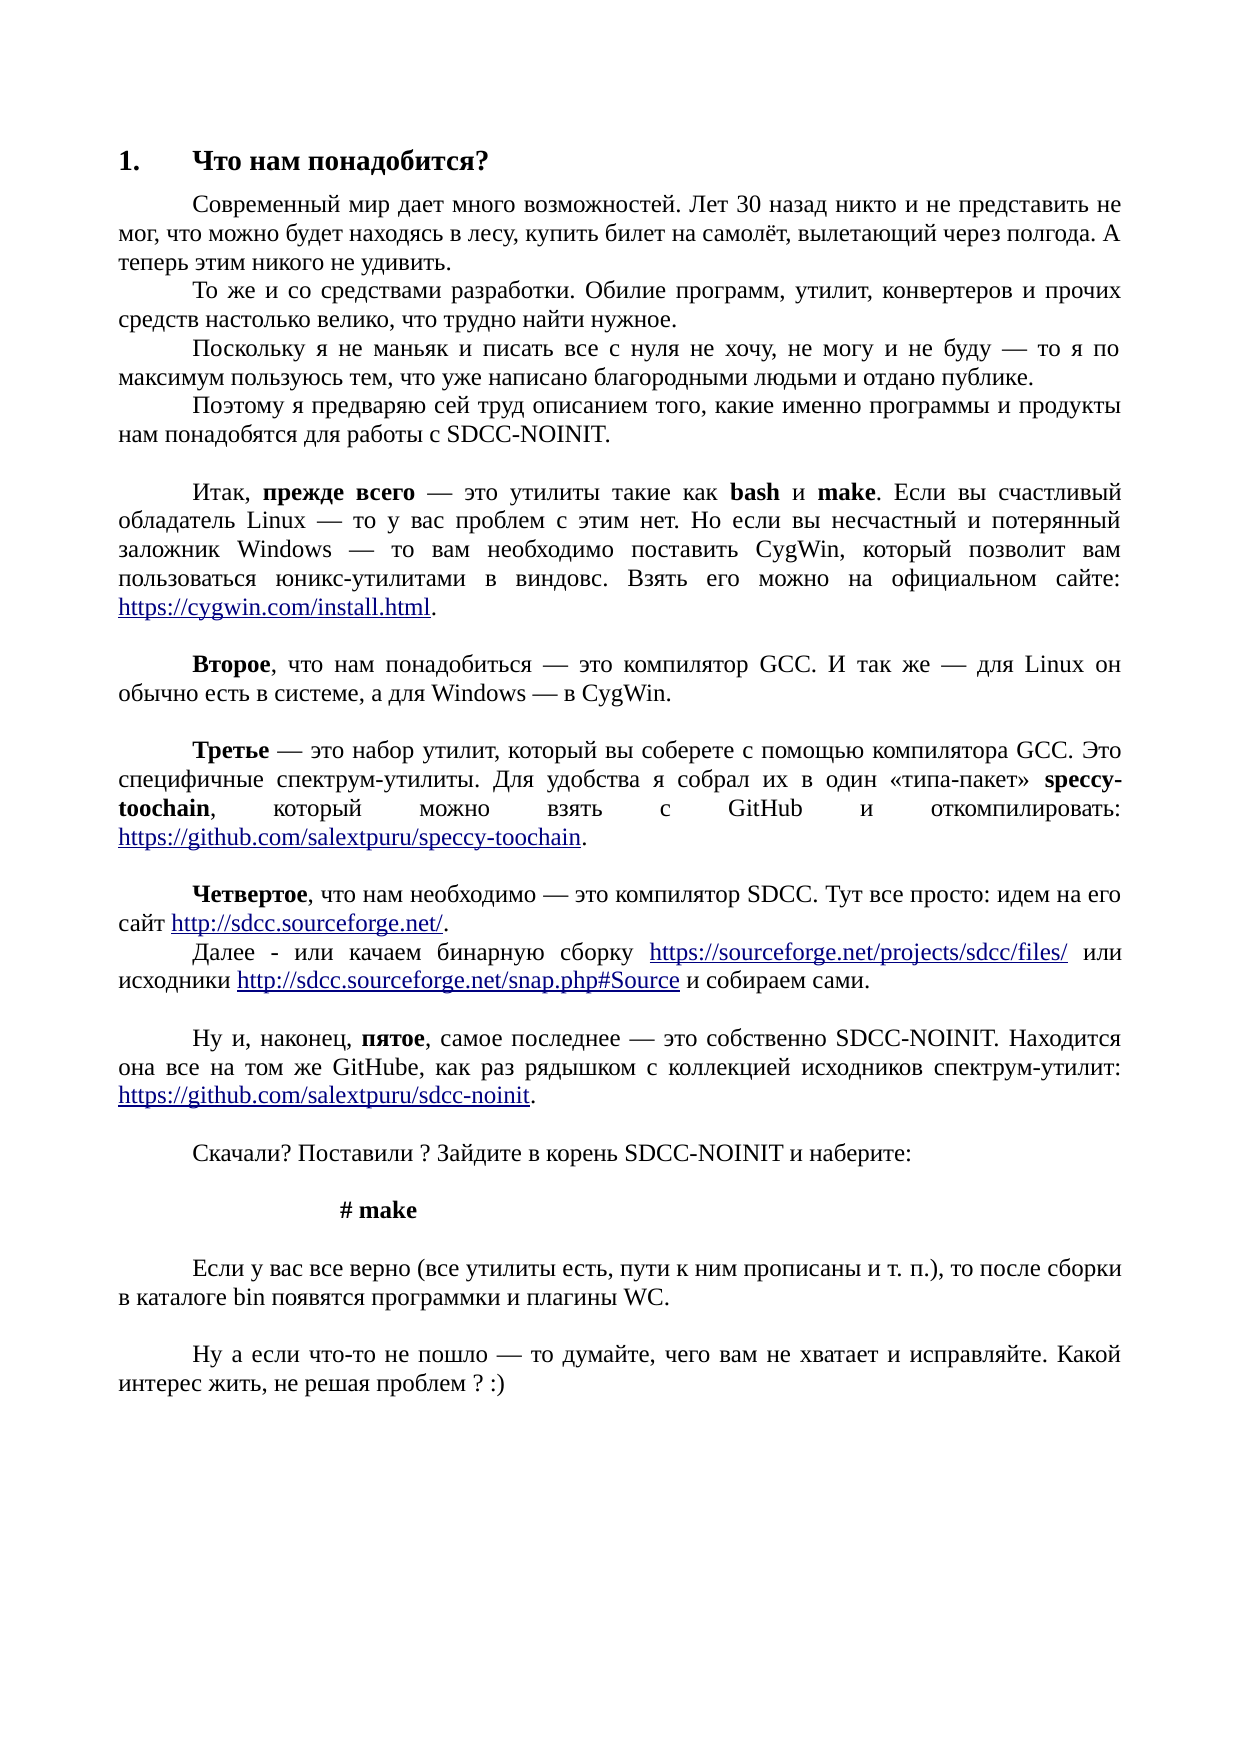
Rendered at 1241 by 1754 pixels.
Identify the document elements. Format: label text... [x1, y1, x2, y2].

text Ну а если что-то не пошло — то думайте, чего вам не хватает и исправляйте. Какой интерес жить, не решая проблем ? :) [118, 1339, 1122, 1397]
text Второе, что нам понадобиться — это компилятор GCC. И так же — для Linux он обычно есть в системе, а для Windows — в CygWin. [118, 649, 1122, 707]
text То же и со средствами разработки. Обилие программ, утилит, конвертеров и прочих средств настолько велико, что трудно найти нужное. [118, 275, 1122, 333]
text Современный мир дает много возможностей. Лет 30 назад никто и не представить не мог, что можно будет находясь в лесу, купить билет на самолёт, вылетающий через полгода. А теперь этим никого не удивить. [118, 189, 1122, 275]
subtitle Что нам понадобится? [118, 143, 1122, 177]
text Скачали? Поставили ? Зайдите в корень SDCC-NOINIT и наберите: [118, 1138, 1122, 1167]
text Поскольку я не маньяк и писать все с нуля не хочу, не могу и не буду — то я по максимум пользуюсь тем, что уже написано благородными людьми и отдано публике. [118, 333, 1122, 390]
text Далее - или качаем бинарную сборку https://sourceforge.net/projects/sdcc/files/ или исходники http://sdcc.sourceforge.net/snap.php#Source и собираем сами. [118, 937, 1122, 994]
text # make [118, 1195, 1122, 1224]
text Ну и, наконец, пятое, самое последнее — это собственно SDCC-NOINIT. Находится она все на том же GitHube, как раз рядышком с коллекцией исходников спектрум-утилит: https://github.com/salextpuru/sdcc-noinit. [118, 1023, 1122, 1109]
text Четвертое, что нам необходимо — это компилятор SDCC. Тут все просто: идем на его сайт http://sdcc.sourceforge.net/. [118, 879, 1122, 937]
text Поэтому я предваряю сей труд описанием того, какие именно программы и продукты нам понадобятся для работы с SDCC-NOINIT. [118, 390, 1122, 448]
text Итак, прежде всего — это утилиты такие как bash и make. Если вы счастливый обладатель Linux — то у вас проблем с этим нет. Но если вы несчастный и потерянный заложник Windows — то вам необходимо поставить CygWin, который позволит вам пользоваться юникс-утилитами в виндовс. Взять его можно на официальном сайте: https://cygwin.com/install.html. [118, 477, 1122, 620]
text Третье — это набор утилит, который вы соберете с помощью компилятора GCC. Это специфичные спектрум-утилиты. Для удобства я собрал их в один «типа-пакет» speccy-toochain, который можно взять с GitHub и откомпилировать: https://github.com/salextpuru/speccy-toochain. [118, 735, 1122, 850]
text Если у вас все верно (все утилиты есть, пути к ним прописаны и т. п.), то после сборки в каталоге bin появятся программки и плагины WC. [118, 1253, 1122, 1310]
